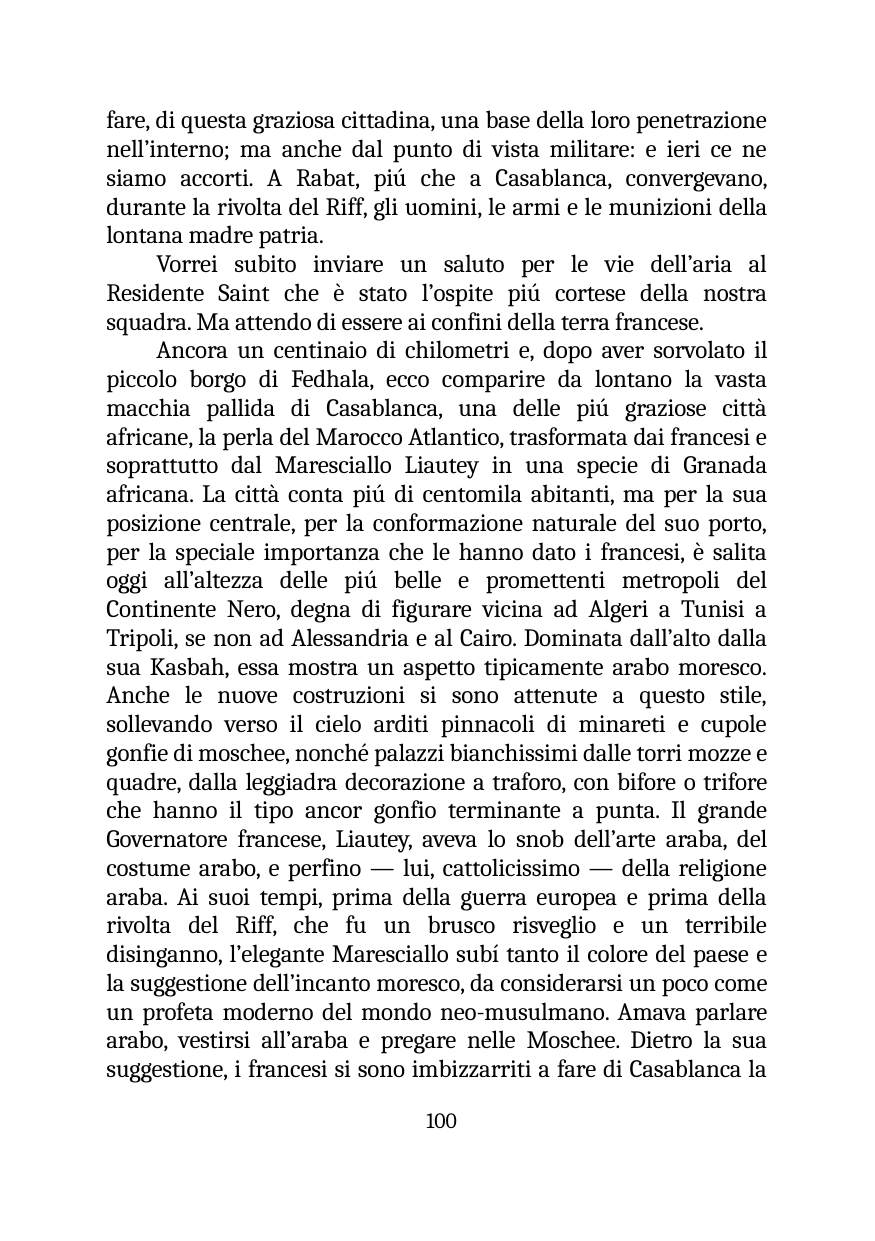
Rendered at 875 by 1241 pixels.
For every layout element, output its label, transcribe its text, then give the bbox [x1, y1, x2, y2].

text fare, di questa graziosa cittadina, una base della loro penetrazione nell’interno; ma anche dal punto di vista militare: e ieri ce ne siamo accorti. A Rabat, piú che a Casablanca, convergevano, durante la rivolta del Riff, gli uomini, le armi e le munizioni della lontana madre patria. [106, 106, 768, 250]
text Vorrei subito inviare un saluto per le vie dell’aria al Residente Saint che è stato l’ospite piú cortese della nostra squadra. Ma attendo di essere ai confini della terra francese. [106, 250, 768, 336]
text Ancora un centinaio di chilometri e, dopo aver sorvolato il piccolo borgo di Fedhala, ecco comparire da lontano la vasta macchia pallida di Casablanca, una delle piú graziose città africane, la perla del Marocco Atlantico, trasformata dai francesi e soprattutto dal Maresciallo Liautey in una specie di Granada africana. La città conta piú di centomila abitanti, ma per la sua posizione centrale, per la conformazione naturale del suo porto, per la speciale importanza che le hanno dato i francesi, è salita oggi all’altezza delle piú belle e promettenti metropoli del Continente Nero, degna di figurare vicina ad Algeri a Tunisi a Tripoli, se non ad Alessandria e al Cairo. Dominata dall’alto dalla sua Kasbah, essa mostra un aspetto tipicamente arabo moresco. Anche le nuove costruzioni si sono attenute a questo stile, sollevando verso il cielo arditi pinnacoli di minareti e cupole gonfie di moschee, nonché palazzi bianchissimi dalle torri mozze e quadre, dalla leggiadra decorazione a traforo, con bifore o trifore che hanno il tipo ancor gonfio terminante a punta. Il grande Governatore francese, Liautey, aveva lo snob dell’arte araba, del costume arabo, e perfino — lui, cattolicissimo — della religione araba. Ai suoi tempi, prima della guerra europea e prima della rivolta del Riff, che fu un brusco risveglio e un terribile disinganno, l’elegante Maresciallo subí tanto il colore del paese e la suggestione dell’incanto moresco, da considerarsi un poco come un profeta moderno del mondo neo-musulmano. Amava parlare arabo, vestirsi all’araba e pregare nelle Moschee. Dietro la sua suggestione, i francesi si sono imbizzarriti a fare di Casablanca la [106, 336, 768, 1084]
